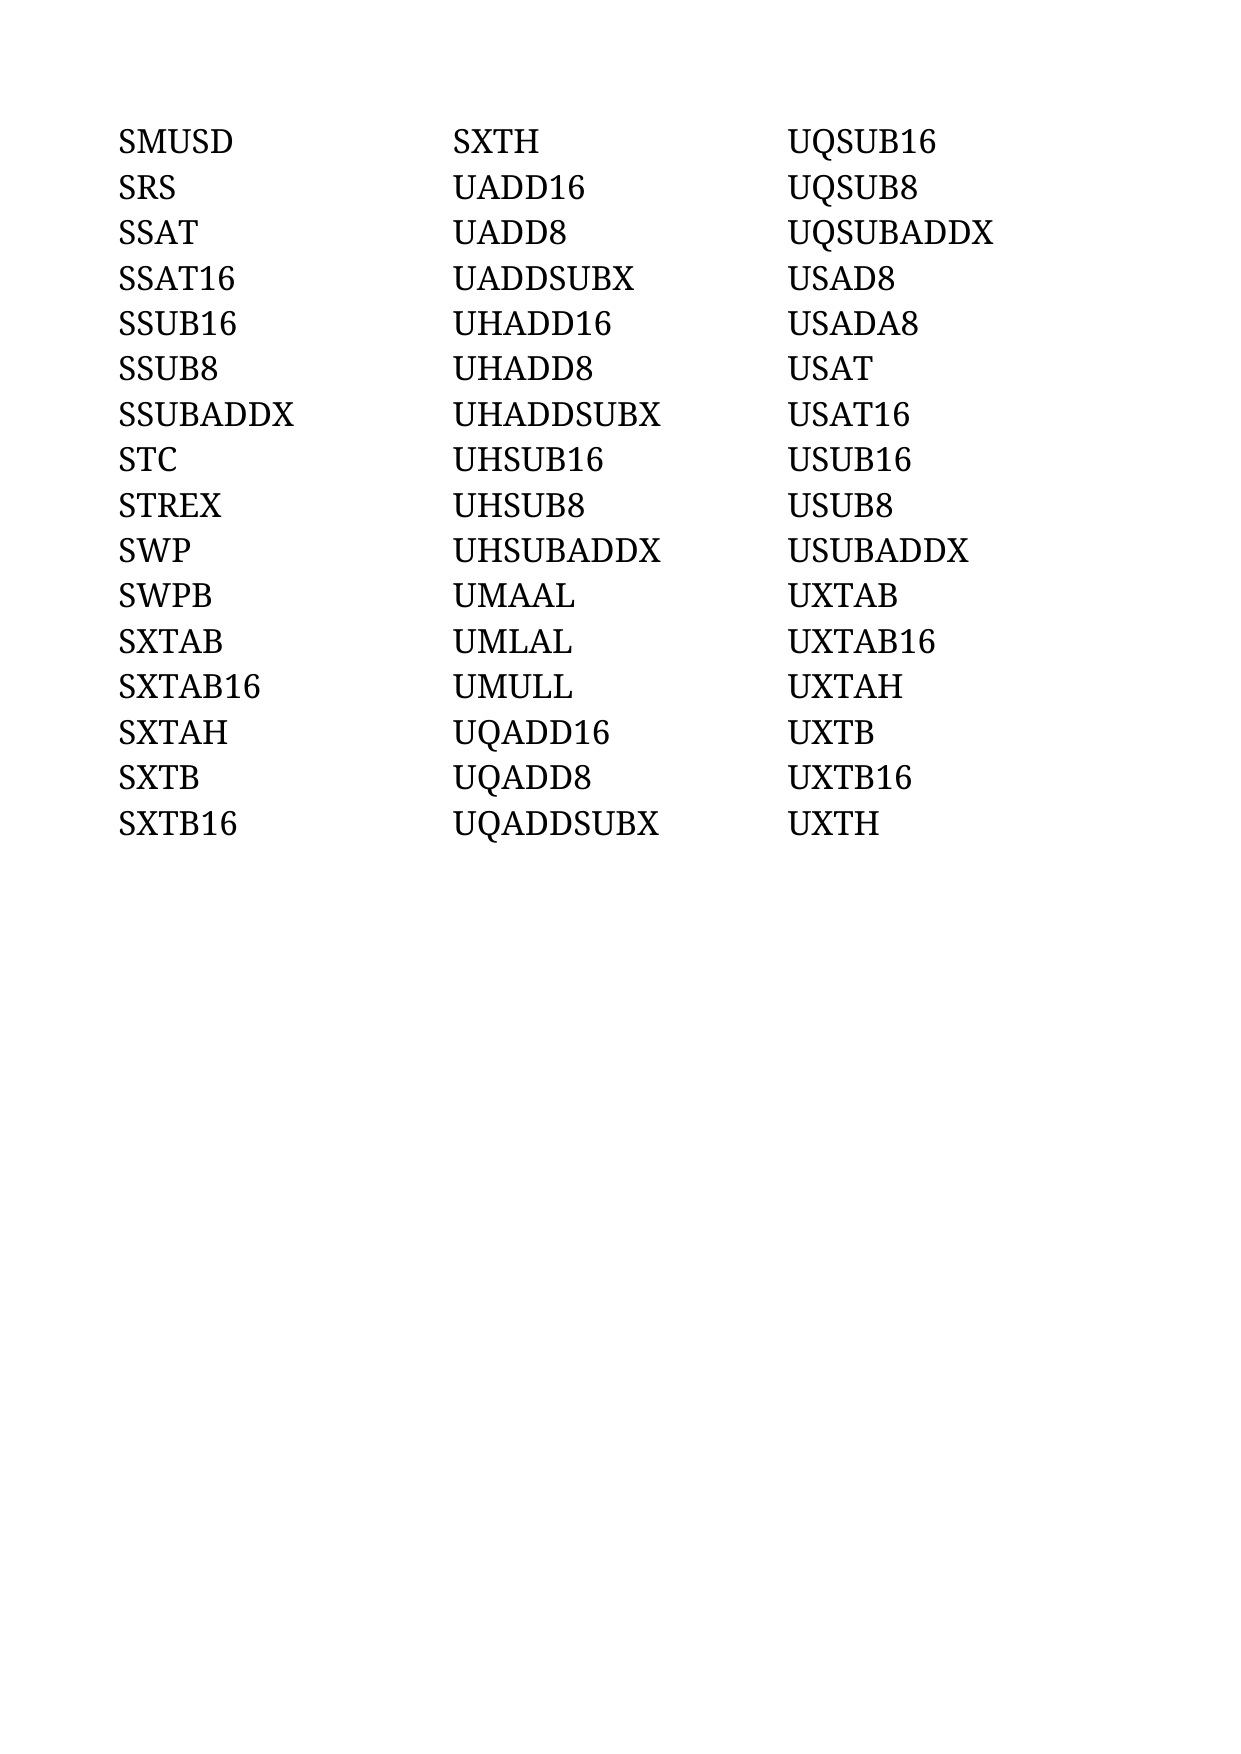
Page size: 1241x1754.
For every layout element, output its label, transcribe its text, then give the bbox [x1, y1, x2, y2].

text SWPB [118, 572, 453, 618]
text UMLAL [453, 618, 787, 663]
text SXTB16 [118, 799, 453, 845]
text UHSUBADDX [453, 527, 787, 572]
text USAT [787, 345, 1122, 391]
text SXTAH [118, 708, 453, 754]
text UXTB16 [787, 754, 1122, 799]
text UQADDSUBX [453, 799, 787, 845]
text SMUSD [118, 118, 453, 163]
text STREX [118, 481, 453, 527]
text USUB16 [787, 436, 1122, 481]
text UQSUB8 [787, 163, 1122, 209]
text UQSUBADDX [787, 209, 1122, 254]
text USADA8 [787, 300, 1122, 345]
text UMULL [453, 663, 787, 708]
text UXTB [787, 708, 1122, 754]
text SSUBADDX [118, 391, 453, 436]
text UXTH [787, 799, 1122, 845]
text SSUB16 [118, 300, 453, 345]
text SSAT [118, 209, 453, 254]
text SXTAB16 [118, 663, 453, 708]
text USUB8 [787, 481, 1122, 527]
text SRS [118, 163, 453, 209]
text UQADD16 [453, 708, 787, 754]
text USAD8 [787, 254, 1122, 300]
text SWP [118, 527, 453, 572]
text SXTB [118, 754, 453, 799]
text UADD8 [453, 209, 787, 254]
text UADDSUBX [453, 254, 787, 300]
text SXTAB [118, 618, 453, 663]
text UHSUB16 [453, 436, 787, 481]
text UHSUB8 [453, 481, 787, 527]
text UADD16 [453, 163, 787, 209]
text UHADD8 [453, 345, 787, 391]
text SSAT16 [118, 254, 453, 300]
text UXTAB [787, 572, 1122, 618]
text SSUB8 [118, 345, 453, 391]
text UHADDSUBX [453, 391, 787, 436]
text SXTH [453, 118, 787, 163]
text USAT16 [787, 391, 1122, 436]
text UXTAB16 [787, 618, 1122, 663]
text UXTAH [787, 663, 1122, 708]
text USUBADDX [787, 527, 1122, 572]
text UMAAL [453, 572, 787, 618]
text UHADD16 [453, 300, 787, 345]
text UQSUB16 [787, 118, 1122, 163]
text STC [118, 436, 453, 481]
text UQADD8 [453, 754, 787, 799]
